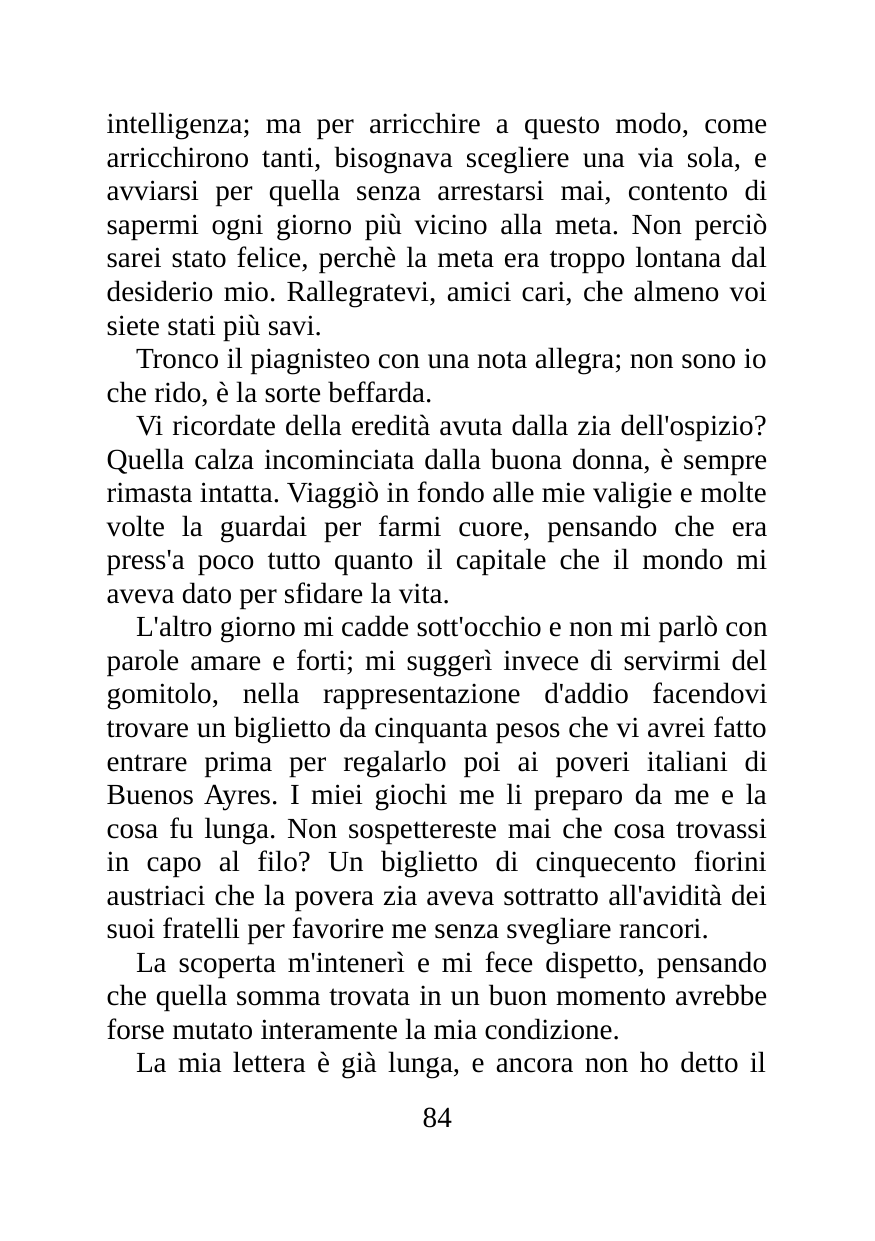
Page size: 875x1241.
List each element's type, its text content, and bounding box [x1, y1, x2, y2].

text La scoperta m'intenerì e mi fece dispetto, pensando che quella somma trovata in un buon momento avrebbe forse mutato interamente la mia condizione. [106, 945, 768, 1046]
text La mia lettera è già lunga, e ancora non ho detto il [106, 1046, 768, 1079]
text Tronco il piagnisteo con una nota allegra; non sono io che rido, è la sorte beffarda. [106, 341, 768, 408]
text L'altro giorno mi cadde sott'occhio e non mi parlò con parole amare e forti; mi suggerì invece di servirmi del gomitolo, nella rappresentazione d'addio facendovi trovare un biglietto da cinquanta pesos che vi avrei fatto entrare prima per regalarlo poi ai poveri italiani di Buenos Ayres. I miei giochi me li preparo da me e la cosa fu lunga. Non sospettereste mai che cosa trovassi in capo al filo? Un biglietto di cinquecento fiorini austriaci che la povera zia aveva sottratto all'avidità dei suoi fratelli per favorire me senza svegliare rancori. [106, 609, 768, 945]
text intelligenza; ma per arricchire a questo modo, come arricchirono tanti, bisognava scegliere una via sola, e avviarsi per quella senza arrestarsi mai, contento di sapermi ogni giorno più vicino alla meta. Non perciò sarei stato felice, perchè la meta era troppo lontana dal desiderio mio. Rallegratevi, amici cari, che almeno voi siete stati più savi. [106, 106, 768, 341]
text Vi ricordate della eredità avuta dalla zia dell'ospizio? Quella calza incominciata dalla buona donna, è sempre rimasta intatta. Viaggiò in fondo alle mie valigie e molte volte la guardai per farmi cuore, pensando che era press'a poco tutto quanto il capitale che il mondo mi aveva dato per sfidare la vita. [106, 408, 768, 609]
